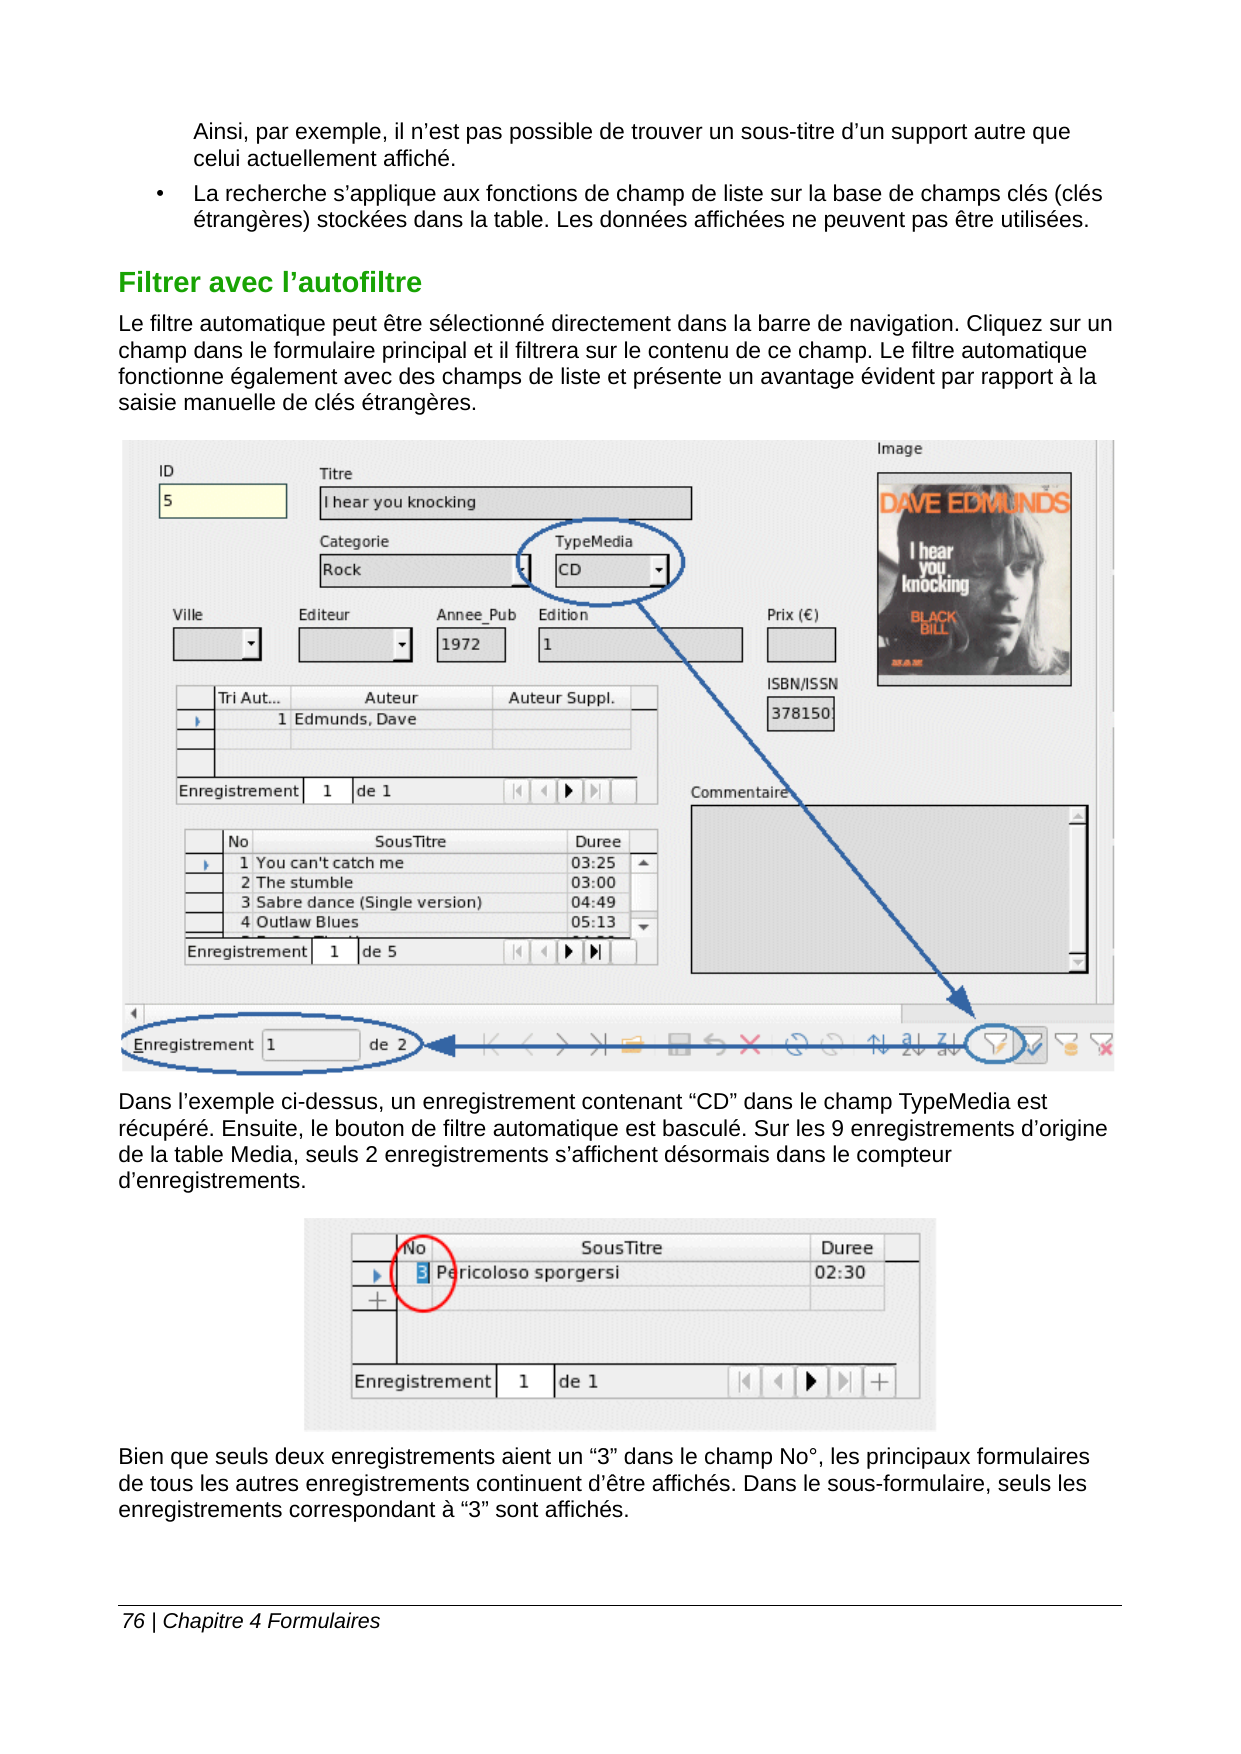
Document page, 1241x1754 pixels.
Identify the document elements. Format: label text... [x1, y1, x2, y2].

text Bien que seuls deux enregistrements aient un “3” dans le champ No°, les principaux formulaires de tous les autres enregistrements continuent d’être affichés. Dans le sous-formulaire, seuls les enregistrements correspondant à “3” sont affichés. [118, 1443, 1122, 1522]
list Ainsi, par exemple, il n’est pas possible de trouver un sous-titre d’un support autre que celui actuellement affiché. [156, 118, 1122, 171]
subtitle Filtrer avec l’autofiltre [118, 265, 1122, 298]
text Dans l’exemple ci-dessus, un enregistrement contenant “CD” dans le champ TypeMedia est récupéré. Ensuite, le bouton de filtre automatique est basculé. Sur les 9 enregistrements d’origine de la table Media, seuls 2 enregistrements s’affichent désormais dans le compteur d’enregistrements. [118, 1088, 1122, 1193]
text Le filtre automatique peut être sélectionné directement dans la barre de navigation. Cliquez sur un champ dans le formulaire principal et il filtrera sur le contenu de ce champ. Le filtre automatique fonctionne également avec des champs de liste et présente un avantage évident par rapport à la saisie manuelle de clés étrangères. [118, 310, 1122, 416]
picture [121, 440, 1120, 1077]
list La recherche s’applique aux fonctions de champ de liste sur la base de champs clés (clés étrangères) stockées dans la table. Les données affichées ne peuvent pas être utilisées. [156, 180, 1122, 232]
